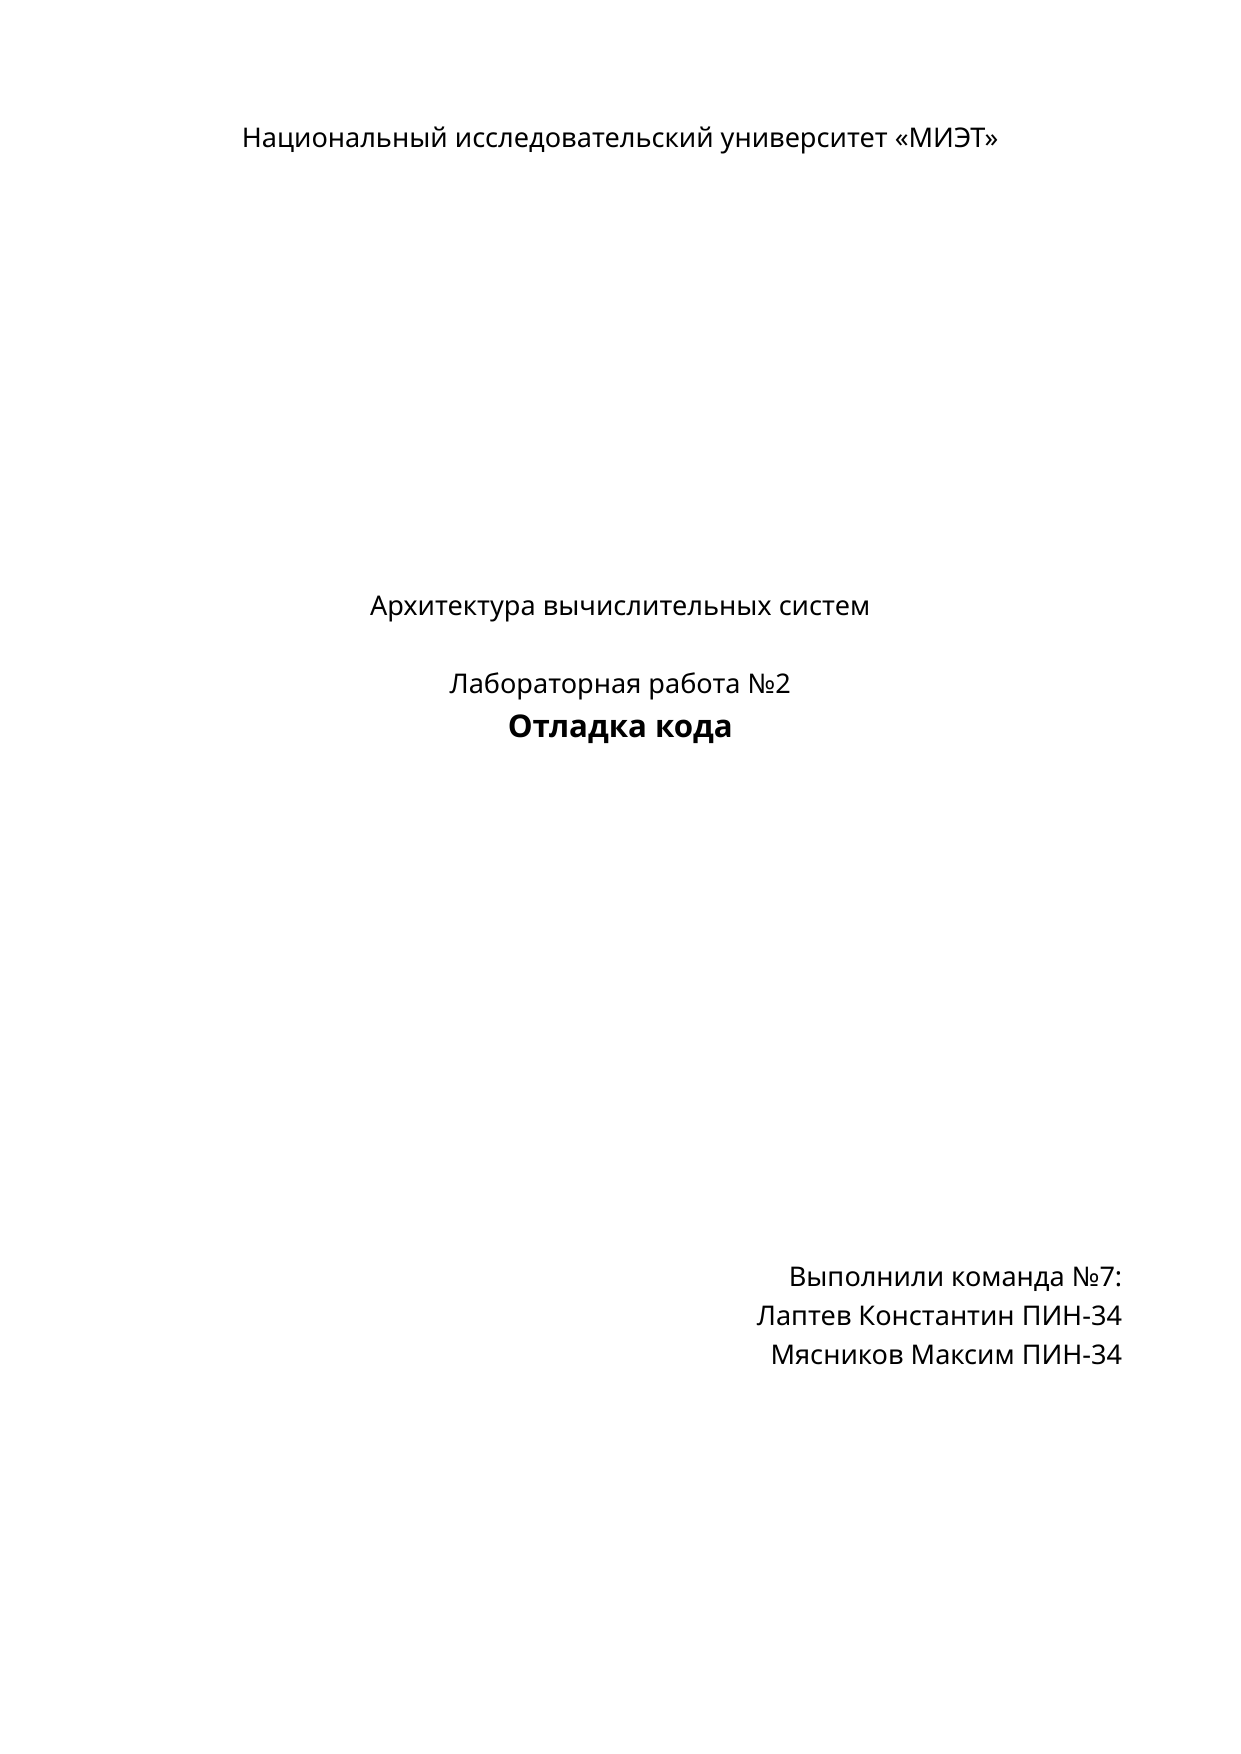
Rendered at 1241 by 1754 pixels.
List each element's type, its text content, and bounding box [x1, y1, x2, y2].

text Лаптев Константин ПИН-34 [118, 1296, 1122, 1333]
text Архитектура вычислительных систем [118, 587, 1122, 624]
text Лабораторная работа №2 [118, 665, 1122, 702]
text Отладка кода [118, 704, 1122, 747]
text Национальный исследовательский университет «МИЭТ» [118, 118, 1122, 155]
text Мясников Максим ПИН-34 [118, 1335, 1122, 1372]
text Выполнили команда №7: [118, 1257, 1122, 1294]
